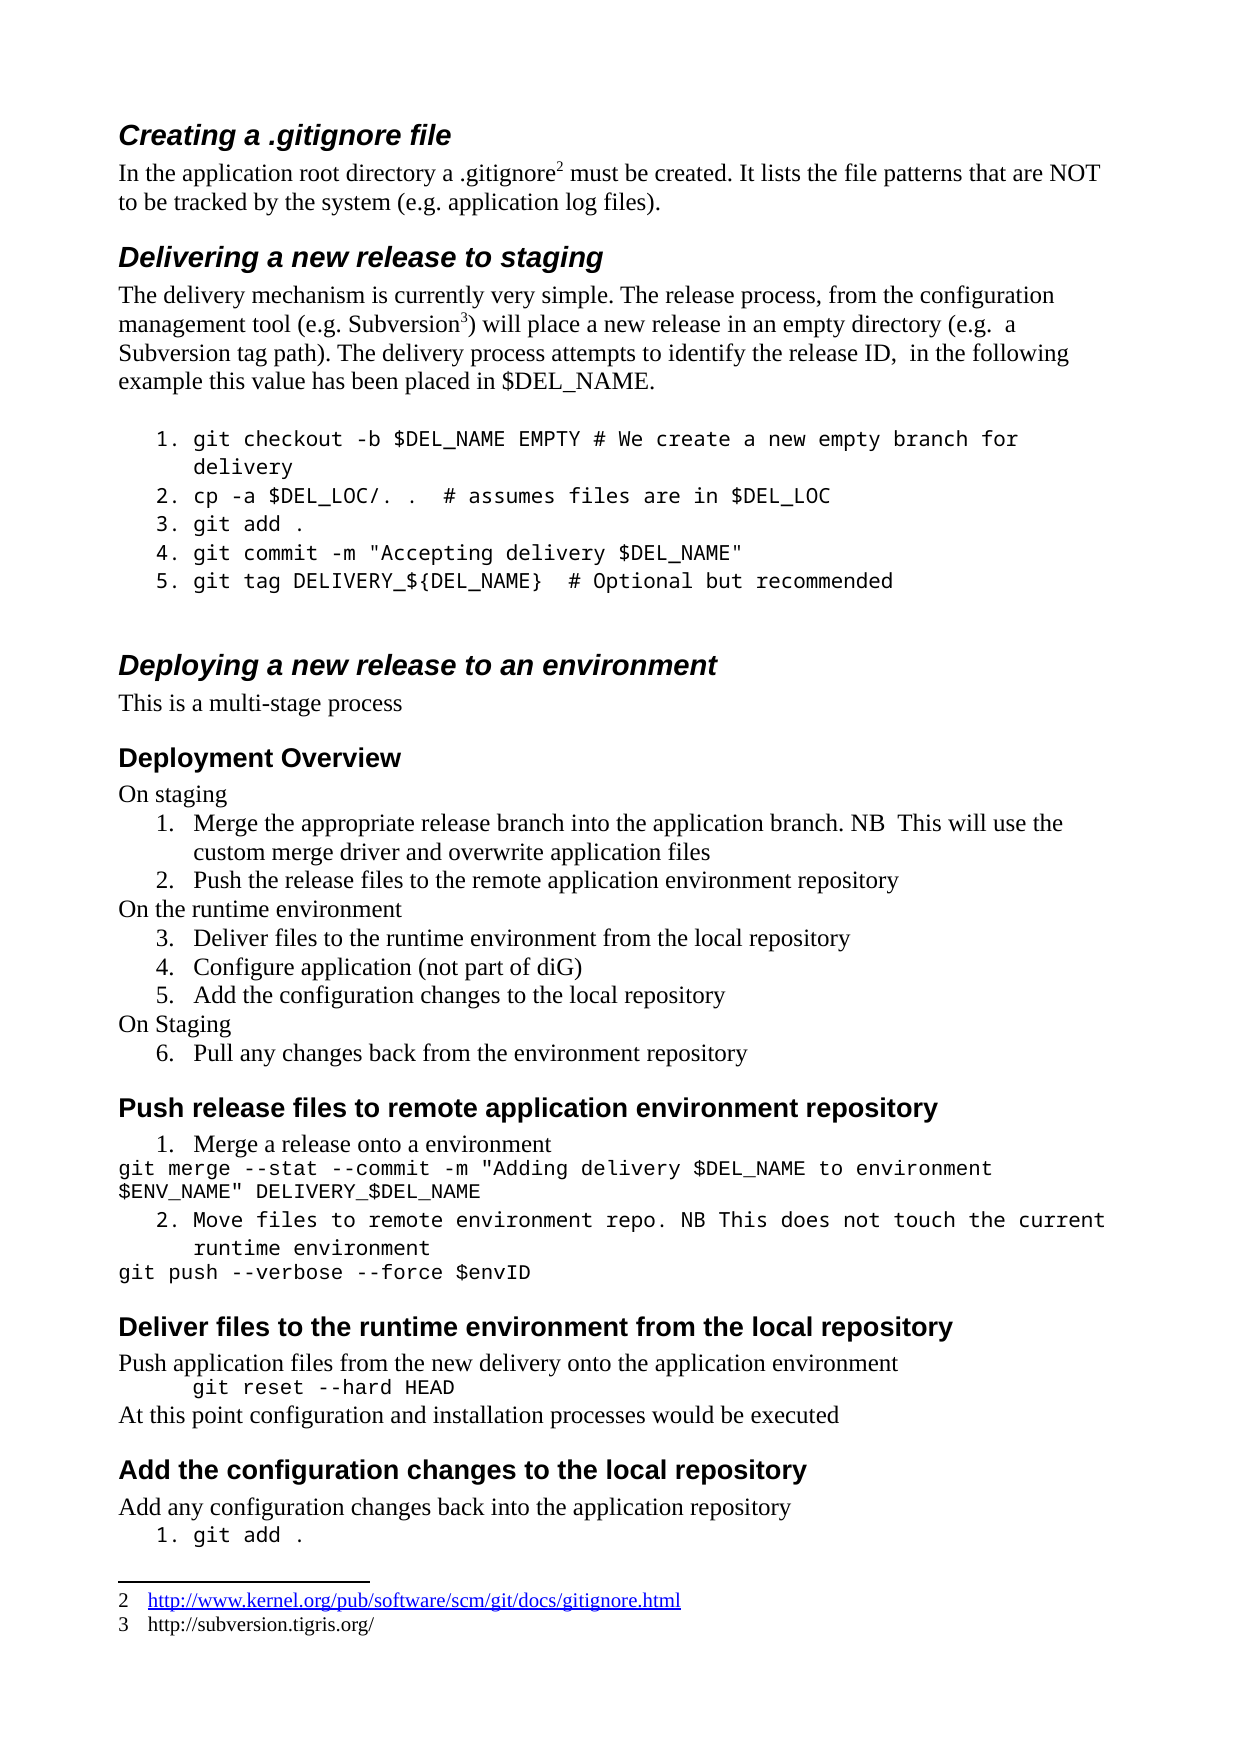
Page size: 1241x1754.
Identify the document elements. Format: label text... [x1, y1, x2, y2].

text The delivery mechanism is currently very simple. The release process, from the configuration management tool (e.g. Subversion) will place a new release in an empty directory (e.g. a Subversion tag path). The delivery process attempts to identify the release ID, in the following example this value has been placed in $DEL_NAME. [118, 280, 1122, 395]
list git commit -m "Accepting delivery $DEL_NAME" [156, 538, 1122, 566]
text Add any configuration changes back into the application repository [118, 1492, 1122, 1521]
subtitle Delivering a new release to staging [118, 240, 1122, 274]
list git add . [156, 509, 1122, 538]
list git tag DELIVERY_${DEL_NAME} # Optional but recommended [156, 566, 1122, 594]
list git add . [156, 1521, 1122, 1549]
text This is a multi-stage process [118, 688, 1122, 717]
list cp -a $DEL_LOC/. . # assumes files are in $DEL_LOC [156, 481, 1122, 509]
subtitle Deploying a new release to an environment [118, 648, 1122, 682]
text Push application files from the new delivery onto the application environment [118, 1348, 1122, 1377]
text git reset --hard HEAD [192, 1377, 1122, 1401]
subtitle Push release files to remote application environment repository [118, 1092, 1122, 1123]
text On staging [118, 779, 1122, 808]
list Push the release files to the remote application environment repository [156, 865, 1122, 894]
subtitle Add the configuration changes to the local repository [118, 1454, 1122, 1486]
text In the application root directory a .gitignore must be created. It lists the file patterns that are NOT to be tracked by the system (e.g. application log files). [118, 158, 1122, 215]
list Configure application (not part of diG) [156, 952, 1122, 980]
list Merge the appropriate release branch into the application branch. NB This will use the custom merge driver and overwrite application files [156, 808, 1122, 865]
subtitle Deliver files to the runtime environment from the local repository [118, 1311, 1122, 1342]
list Pull any changes back from the environment repository [156, 1038, 1122, 1067]
text git push --verbose --force $envID [118, 1262, 1122, 1286]
list git checkout -b $DEL_NAME EMPTY # We create a new empty branch for delivery [156, 424, 1122, 481]
list Merge a release onto a environment [156, 1129, 1122, 1158]
list Move files to remote environment repo. NB This does not touch the current runtime environment [156, 1205, 1122, 1262]
subtitle Creating a .gitignore file [118, 118, 1122, 152]
text http://subversion.tigris.org/ [118, 1612, 1122, 1636]
list Deliver files to the runtime environment from the local repository [156, 923, 1122, 952]
text git merge --stat --commit -m "Adding delivery $DEL_NAME to environment $ENV_NAME" DELIVERY_$DEL_NAME [118, 1158, 1122, 1205]
text At this point configuration and installation processes would be executed [118, 1401, 1122, 1429]
subtitle Deployment Overview [118, 742, 1122, 773]
text On the runtime environment [118, 894, 1122, 923]
text On Staging [118, 1009, 1122, 1038]
text http://www.kernel.org/pub/software/scm/git/docs/gitignore.html [118, 1588, 1122, 1612]
list Add the configuration changes to the local repository [156, 980, 1122, 1009]
